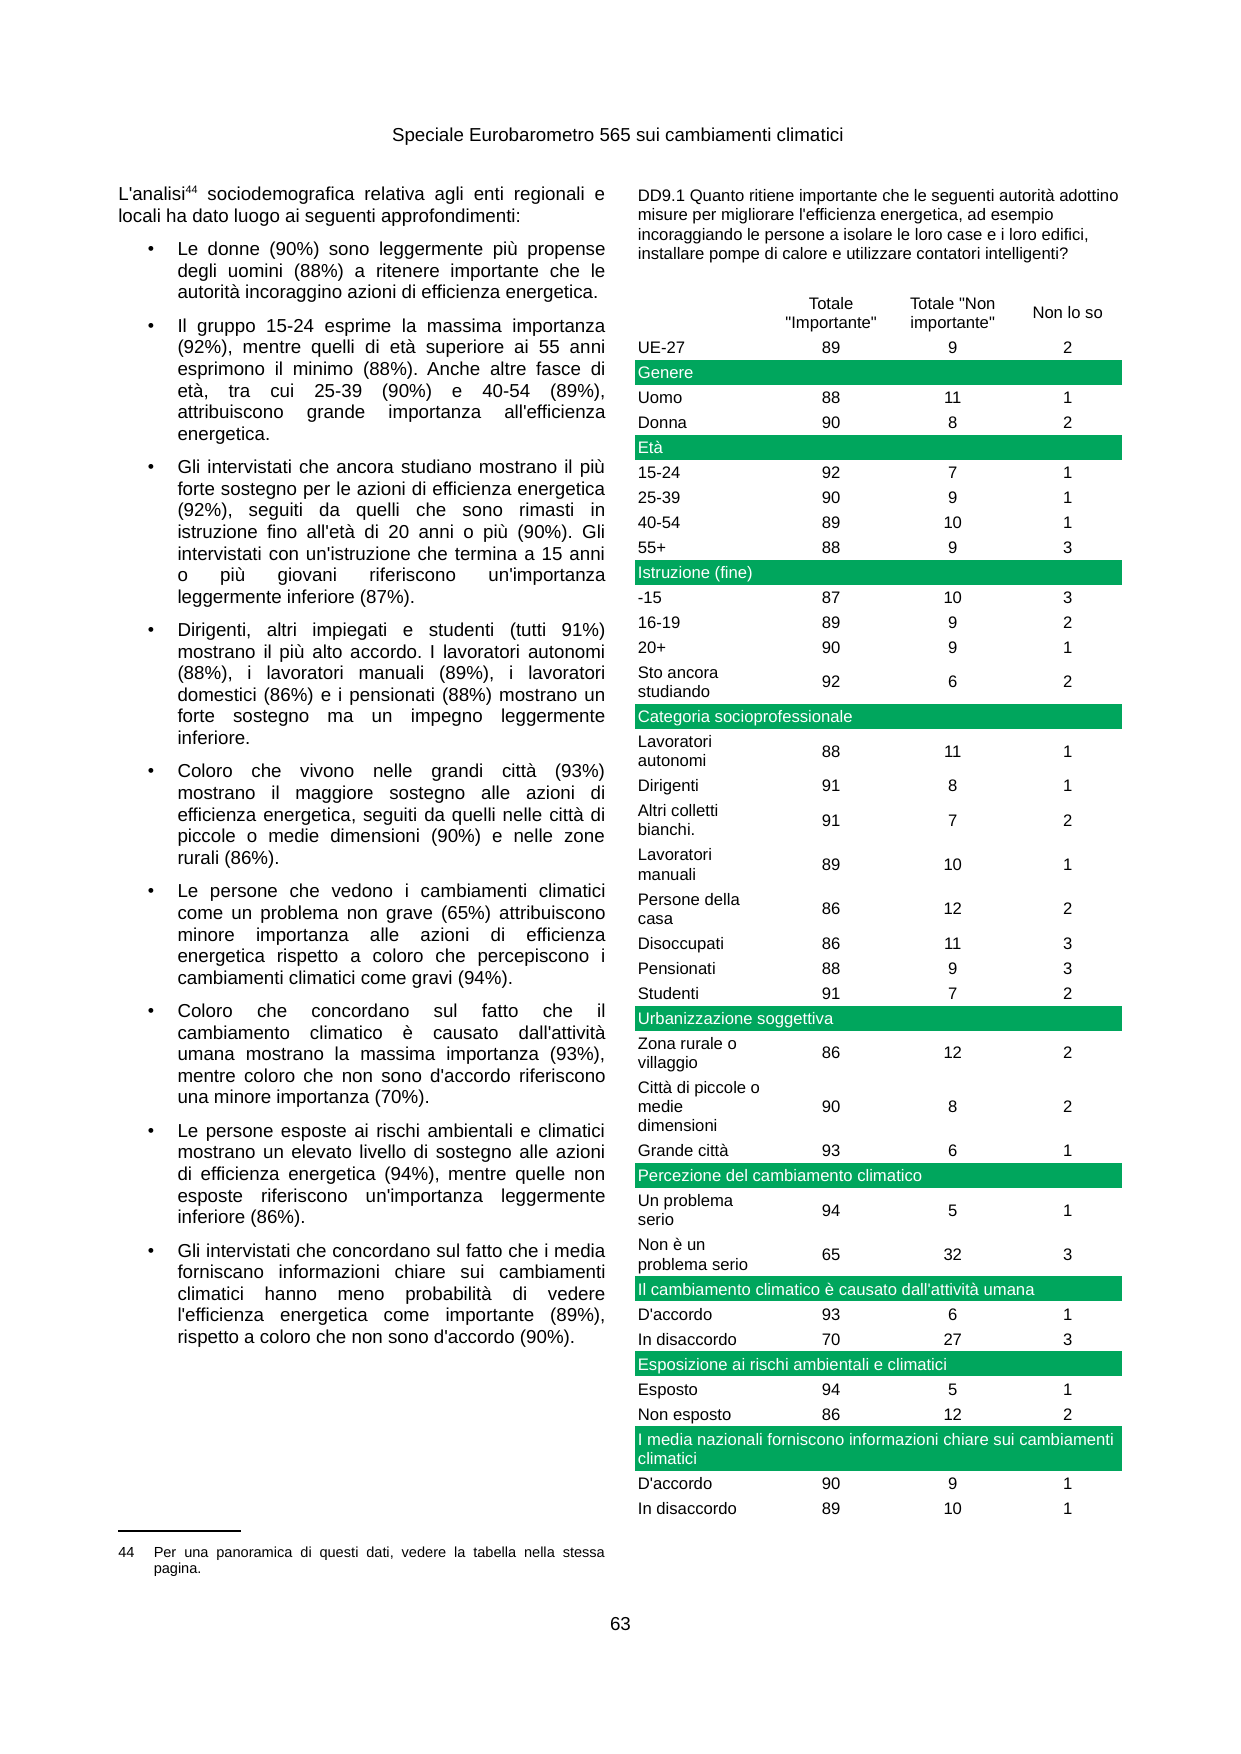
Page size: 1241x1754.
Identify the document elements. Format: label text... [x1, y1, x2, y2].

table_cell 94 [770, 1376, 892, 1401]
table_cell Grande città [635, 1138, 770, 1163]
table_cell 10 [892, 585, 1013, 610]
table_cell Persone della casa [635, 886, 770, 931]
table_cell 1 [1013, 1301, 1122, 1326]
table_cell 16-19 [635, 610, 770, 635]
table_cell Altri colletti bianchi. [635, 798, 770, 842]
list Gli intervistati che ancora studiano mostrano il più forte sostegno per le azioni di efficienza energetica (92%), seguiti da quelli che sono rimasti in istruzione fino all'età di 20 anni o più (90%). Gli intervistati con un'istruzione che termina a 15 anni o più giovani riferiscono un'importanza leggermente inferiore (87%). [148, 456, 605, 607]
table_cell 11 [892, 729, 1013, 773]
table_cell Esposizione ai rischi ambientali e climatici [635, 1351, 1122, 1376]
table_header DD9.1 Quanto ritiene importante che le seguenti autorità adottino misure per migliorare l'efficienza energetica, ad esempio incoraggiando le persone a isolare le loro case e i loro edifici, installare pompe di calore e utilizzare contatori intelligenti? [635, 183, 1122, 266]
table_cell Totale "Importante" [770, 291, 892, 335]
table_cell 88 [770, 385, 892, 410]
table_cell 86 [770, 1031, 892, 1075]
table_cell D'accordo [635, 1471, 770, 1496]
table_cell 91 [770, 981, 892, 1006]
table_cell 89 [770, 510, 892, 535]
table_cell Urbanizzazione soggettiva [635, 1006, 1122, 1031]
table_cell 11 [892, 931, 1013, 956]
list Le persone che vedono i cambiamenti climatici come un problema non grave (65%) attribuiscono minore importanza alle azioni di efficienza energetica rispetto a coloro che percepiscono i cambiamenti climatici come gravi (94%). [148, 880, 605, 988]
table_cell 3 [1013, 585, 1122, 610]
table_cell Pensionati [635, 956, 770, 981]
table_cell 9 [892, 335, 1013, 360]
table_cell 32 [892, 1232, 1013, 1276]
table_cell 1 [1013, 1471, 1122, 1496]
table_cell 5 [892, 1188, 1013, 1232]
table_cell 2 [1013, 610, 1122, 635]
table_cell [1013, 266, 1122, 291]
table_cell 93 [770, 1301, 892, 1326]
table_cell 5 [892, 1376, 1013, 1401]
table_cell 89 [770, 1496, 892, 1521]
table_cell [770, 266, 892, 291]
table_cell Uomo [635, 385, 770, 410]
table_cell 20+ [635, 635, 770, 660]
table_cell 12 [892, 1031, 1013, 1075]
table_cell Il cambiamento climatico è causato dall'attività umana [635, 1276, 1122, 1301]
table_cell 2 [1013, 660, 1122, 704]
table_cell 55+ [635, 535, 770, 560]
table_cell 86 [770, 886, 892, 931]
table_cell 3 [1013, 931, 1122, 956]
table_cell Istruzione (fine) [635, 560, 1122, 585]
table_cell Studenti [635, 981, 770, 1006]
table_cell Percezione del cambiamento climatico [635, 1163, 1122, 1188]
table_cell Esposto [635, 1376, 770, 1401]
table_cell 92 [770, 660, 892, 704]
table_cell Lavoratori manuali [635, 842, 770, 886]
table_cell Età [635, 435, 1122, 460]
table_cell 8 [892, 410, 1013, 435]
table_cell Categoria socioprofessionale [635, 704, 1122, 729]
list Il gruppo 15-24 esprime la massima importanza (92%), mentre quelli di età superiore ai 55 anni esprimono il minimo (88%). Anche altre fasce di età, tra cui 25-39 (90%) e 40-54 (89%), attribuiscono grande importanza all'efficienza energetica. [148, 315, 605, 444]
table_cell D'accordo [635, 1301, 770, 1326]
table_cell Non esposto [635, 1401, 770, 1426]
table_cell 3 [1013, 1232, 1122, 1276]
table_cell 10 [892, 842, 1013, 886]
table_cell 3 [1013, 956, 1122, 981]
table_cell 1 [1013, 842, 1122, 886]
table_cell 2 [1013, 1031, 1122, 1075]
table_cell Lavoratori autonomi [635, 729, 770, 773]
table_cell -15 [635, 585, 770, 610]
list Gli intervistati che concordano sul fatto che i media forniscano informazioni chiare sui cambiamenti climatici hanno meno probabilità di vedere l'efficienza energetica come importante (89%), rispetto a coloro che non sono d'accordo (90%). [148, 1239, 605, 1347]
table_cell 1 [1013, 510, 1122, 535]
list Dirigenti, altri impiegati e studenti (tutti 91%) mostrano il più alto accordo. I lavoratori autonomi (88%), i lavoratori manuali (89%), i lavoratori domestici (86%) e i pensionati (88%) mostrano un forte sostegno ma un impegno leggermente inferiore. [148, 619, 605, 748]
list Coloro che vivono nelle grandi città (93%) mostrano il maggiore sostegno alle azioni di efficienza energetica, seguiti da quelli nelle città di piccole o medie dimensioni (90%) e nelle zone rurali (86%). [148, 760, 605, 868]
list Le donne (90%) sono leggermente più propense degli uomini (88%) a ritenere importante che le autorità incoraggino azioni di efficienza energetica. [148, 238, 605, 303]
table_cell Genere [635, 360, 1122, 385]
table_cell 89 [770, 610, 892, 635]
table_cell 2 [1013, 335, 1122, 360]
table_cell 12 [892, 886, 1013, 931]
table_cell 87 [770, 585, 892, 610]
list Coloro che concordano sul fatto che il cambiamento climatico è causato dall'attività umana mostrano la massima importanza (93%), mentre coloro che non sono d'accordo riferiscono una minore importanza (70%). [148, 1000, 605, 1108]
table_cell 8 [892, 773, 1013, 798]
table_cell 9 [892, 535, 1013, 560]
table_cell Disoccupati [635, 931, 770, 956]
table_cell In disaccordo [635, 1326, 770, 1351]
table_cell 27 [892, 1326, 1013, 1351]
table_cell 93 [770, 1138, 892, 1163]
table_cell 7 [892, 798, 1013, 842]
table_cell 90 [770, 1471, 892, 1496]
table_cell 2 [1013, 798, 1122, 842]
table_cell 86 [770, 1401, 892, 1426]
table_cell 65 [770, 1232, 892, 1276]
table_cell 86 [770, 931, 892, 956]
table_cell 91 [770, 798, 892, 842]
table_cell 9 [892, 610, 1013, 635]
table_cell 6 [892, 1138, 1013, 1163]
table_cell Città di piccole o medie dimensioni [635, 1075, 770, 1138]
table_cell 88 [770, 729, 892, 773]
table_cell Totale "Non importante" [892, 291, 1013, 335]
table_cell 1 [1013, 1138, 1122, 1163]
table_cell Non è un problema serio [635, 1232, 770, 1276]
table_cell 9 [892, 956, 1013, 981]
table_cell Un problema serio [635, 1188, 770, 1232]
table_cell 1 [1013, 1188, 1122, 1232]
table_cell 3 [1013, 535, 1122, 560]
table_cell 1 [1013, 385, 1122, 410]
table_cell 70 [770, 1326, 892, 1351]
table_cell 90 [770, 485, 892, 510]
table_cell 7 [892, 981, 1013, 1006]
table_cell 91 [770, 773, 892, 798]
table_cell 1 [1013, 635, 1122, 660]
table_cell I media nazionali forniscono informazioni chiare sui cambiamenti climatici [635, 1426, 1122, 1471]
table_cell 11 [892, 385, 1013, 410]
table_cell 9 [892, 635, 1013, 660]
table_cell 1 [1013, 1496, 1122, 1521]
table_cell Donna [635, 410, 770, 435]
table_cell Non lo so [1013, 291, 1122, 335]
table_cell 1 [1013, 460, 1122, 485]
table_cell 9 [892, 1471, 1013, 1496]
table_cell 92 [770, 460, 892, 485]
table_cell 1 [1013, 485, 1122, 510]
table_cell 12 [892, 1401, 1013, 1426]
table_cell 6 [892, 1301, 1013, 1326]
text Per una panoramica di questi dati, vedere la tabella nella stessa pagina. [118, 1543, 605, 1577]
table_cell 2 [1013, 1075, 1122, 1138]
table_cell 89 [770, 335, 892, 360]
table_cell 25-39 [635, 485, 770, 510]
table_cell Sto ancora studiando [635, 660, 770, 704]
table_cell 1 [1013, 729, 1122, 773]
table_cell [892, 266, 1013, 291]
table_cell 8 [892, 1075, 1013, 1138]
table_cell 2 [1013, 1401, 1122, 1426]
table_cell 90 [770, 410, 892, 435]
table_cell In disaccordo [635, 1496, 770, 1521]
table_cell [635, 266, 770, 291]
table_cell Zona rurale o villaggio [635, 1031, 770, 1075]
table_cell 2 [1013, 886, 1122, 931]
table_cell UE-27 [635, 335, 770, 360]
list Le persone esposte ai rischi ambientali e climatici mostrano un elevato livello di sostegno alle azioni di efficienza energetica (94%), mentre quelle non esposte riferiscono un'importanza leggermente inferiore (86%). [148, 1120, 605, 1228]
table_cell 94 [770, 1188, 892, 1232]
table_cell 7 [892, 460, 1013, 485]
table_cell 3 [1013, 1326, 1122, 1351]
table_cell [635, 291, 770, 335]
table_cell 90 [770, 635, 892, 660]
table_cell 1 [1013, 773, 1122, 798]
table_cell 90 [770, 1075, 892, 1138]
table_cell 40-54 [635, 510, 770, 535]
table_cell 88 [770, 956, 892, 981]
text L'analisi sociodemografica relativa agli enti regionali e locali ha dato luogo ai seguenti approfondimenti: [118, 183, 605, 226]
table_cell 10 [892, 1496, 1013, 1521]
table_cell 15-24 [635, 460, 770, 485]
table_cell 88 [770, 535, 892, 560]
table_cell 1 [1013, 1376, 1122, 1401]
table_cell Dirigenti [635, 773, 770, 798]
table_cell 10 [892, 510, 1013, 535]
table_cell 9 [892, 485, 1013, 510]
table_cell 89 [770, 842, 892, 886]
table_cell 2 [1013, 981, 1122, 1006]
table_cell 2 [1013, 410, 1122, 435]
table_cell 6 [892, 660, 1013, 704]
